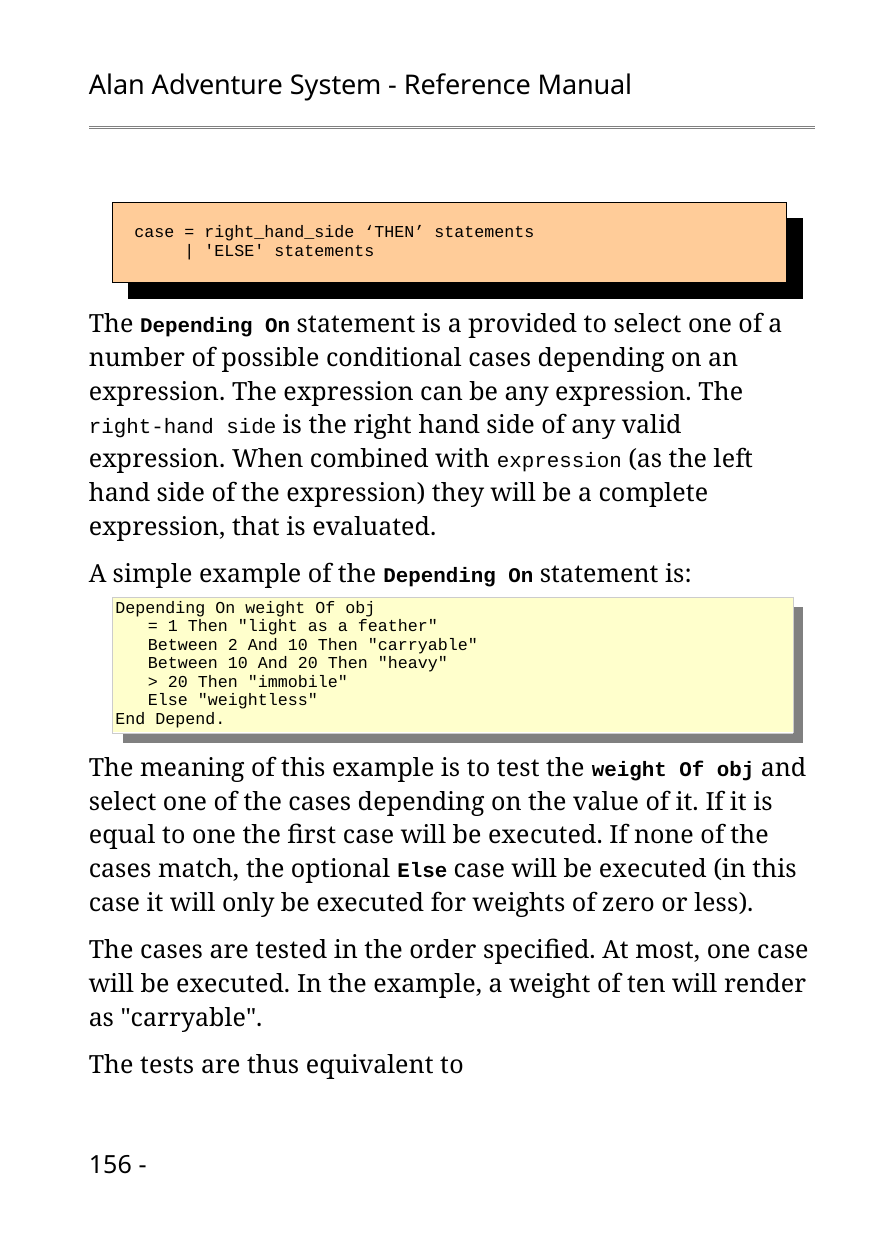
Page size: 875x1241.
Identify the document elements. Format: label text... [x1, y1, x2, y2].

text case = right_hand_side ‘THEN’ statements | 'ELSE' statements [113, 203, 786, 282]
text A simple example of the Depending On statement is: [88, 556, 815, 590]
text Depending On weight Of obj = 1 Then "light as a feather" Between 2 And 10 Then "carryable" Between 10 And 20 Then "heavy" > 20 Then "immobile" Else "weightless" End Depend. [113, 598, 793, 732]
text The meaning of this example is to test the weight Of obj and select one of the cases depending on the value of it. If it is equal to one the first case will be exe­cuted. If none of the cases match, the optional Else case will be executed (in this case it will only be executed for weights of zero or less). [88, 749, 815, 919]
text The cases are tested in the order specified. At most, one case will be executed. In the example, a weight of ten will render as "carryable". [88, 932, 815, 1034]
text The Depending On statement is a provided to select one of a number of possible conditional cases depending on an expression. The expression can be any expression. The right-hand side is the right hand side of any valid expression. When combined with expression (as the left hand side of the expression) they will be a complete expression, that is evaluated. [88, 306, 815, 543]
text The tests are thus equivalent to [88, 1047, 815, 1081]
